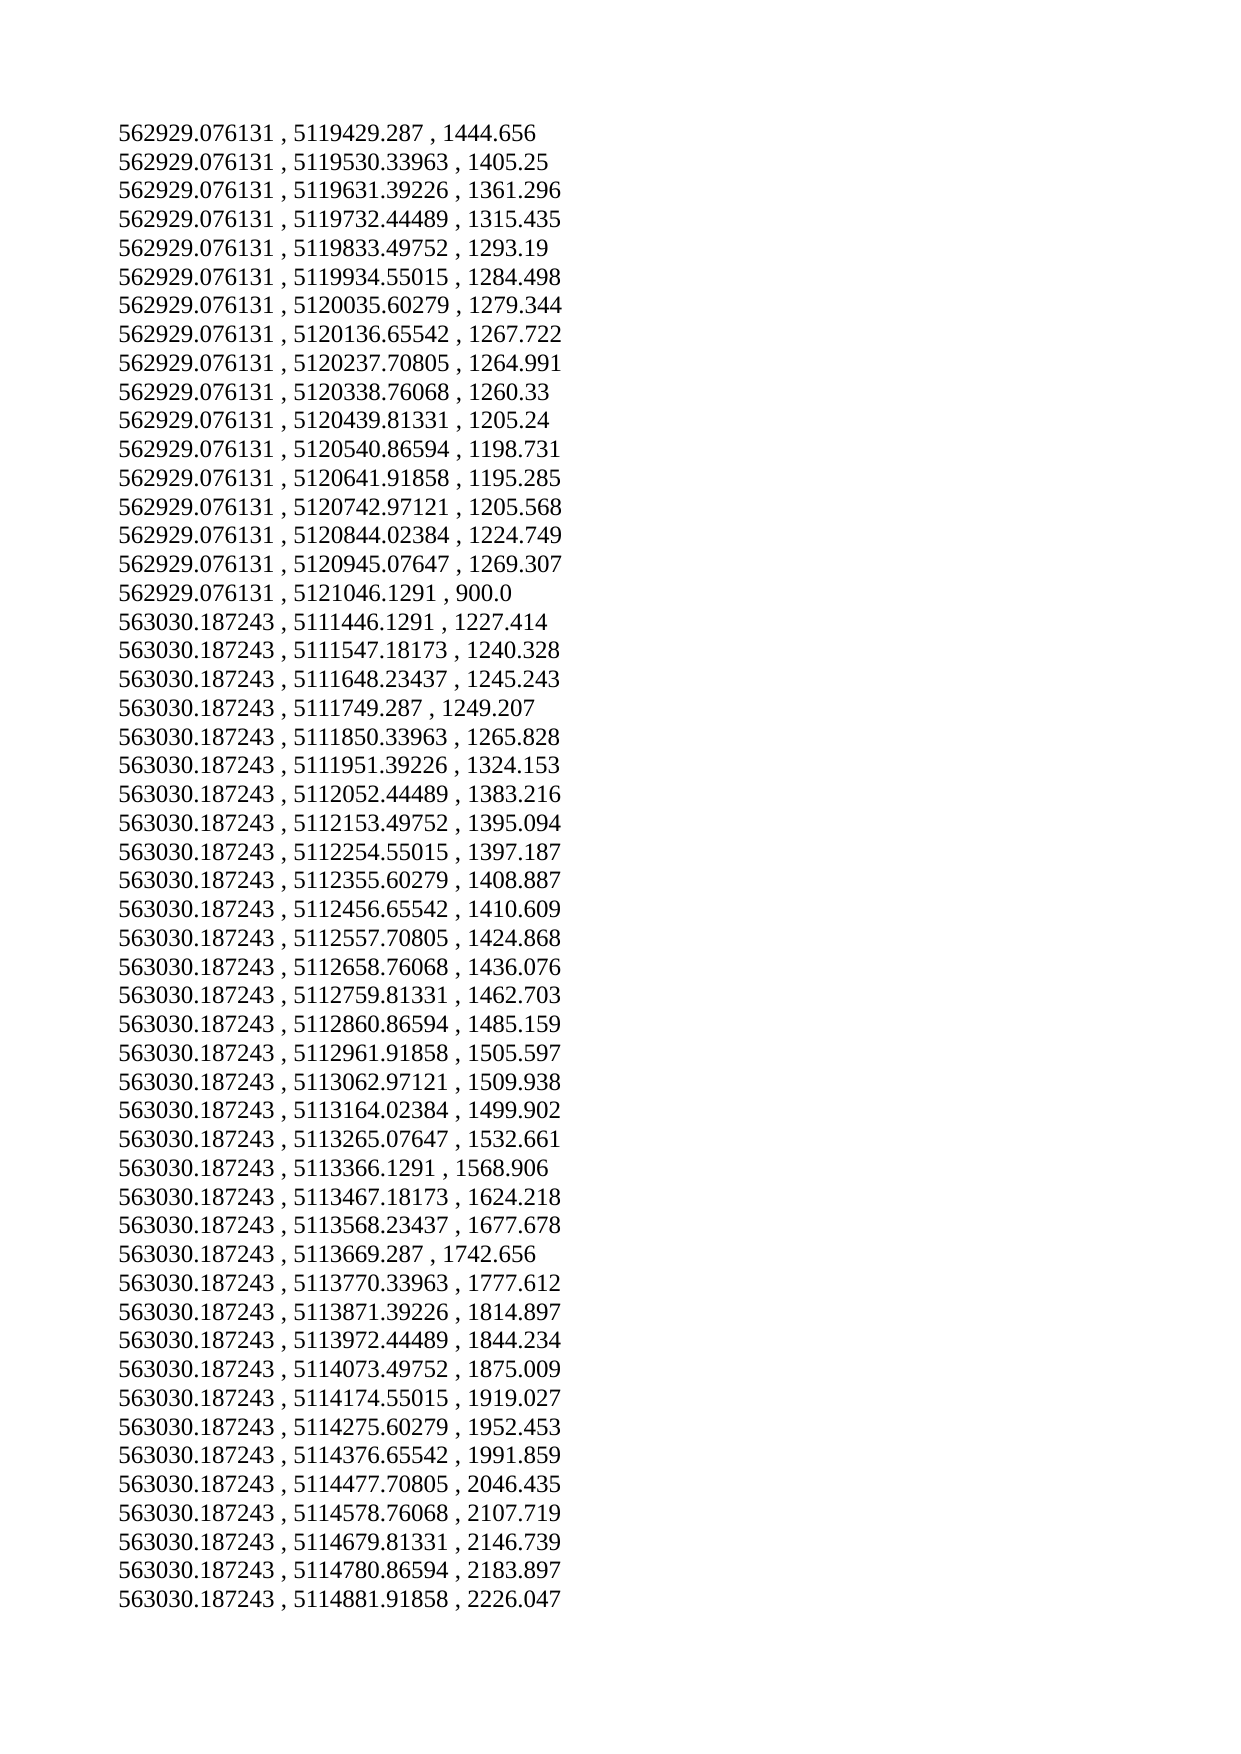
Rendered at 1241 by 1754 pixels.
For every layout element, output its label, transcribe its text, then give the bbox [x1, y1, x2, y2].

text 563030.187243 , 5114780.86594 , 2183.897 [118, 1556, 1122, 1584]
text 562929.076131 , 5119429.287 , 1444.656 [118, 118, 1122, 147]
text 563030.187243 , 5111648.23437 , 1245.243 [118, 664, 1122, 693]
text 563030.187243 , 5111547.18173 , 1240.328 [118, 636, 1122, 664]
text 562929.076131 , 5120641.91858 , 1195.285 [118, 463, 1122, 492]
text 563030.187243 , 5111951.39226 , 1324.153 [118, 751, 1122, 779]
text 563030.187243 , 5113265.07647 , 1532.661 [118, 1124, 1122, 1153]
text 563030.187243 , 5113164.02384 , 1499.902 [118, 1096, 1122, 1124]
text 562929.076131 , 5120945.07647 , 1269.307 [118, 549, 1122, 578]
text 563030.187243 , 5114881.91858 , 2226.047 [118, 1584, 1122, 1613]
text 563030.187243 , 5114073.49752 , 1875.009 [118, 1354, 1122, 1383]
text 563030.187243 , 5114477.70805 , 2046.435 [118, 1469, 1122, 1498]
text 563030.187243 , 5113062.97121 , 1509.938 [118, 1067, 1122, 1096]
text 563030.187243 , 5112658.76068 , 1436.076 [118, 952, 1122, 981]
text 562929.076131 , 5120540.86594 , 1198.731 [118, 434, 1122, 463]
text 563030.187243 , 5112052.44489 , 1383.216 [118, 779, 1122, 808]
text 563030.187243 , 5114679.81331 , 2146.739 [118, 1527, 1122, 1556]
text 563030.187243 , 5112961.91858 , 1505.597 [118, 1038, 1122, 1067]
text 563030.187243 , 5111749.287 , 1249.207 [118, 693, 1122, 722]
text 562929.076131 , 5120742.97121 , 1205.568 [118, 492, 1122, 521]
text 563030.187243 , 5112355.60279 , 1408.887 [118, 866, 1122, 894]
text 563030.187243 , 5114578.76068 , 2107.719 [118, 1498, 1122, 1527]
text 562929.076131 , 5120035.60279 , 1279.344 [118, 291, 1122, 319]
text 562929.076131 , 5121046.1291 , 900.0 [118, 578, 1122, 607]
text 563030.187243 , 5112456.65542 , 1410.609 [118, 894, 1122, 923]
text 562929.076131 , 5120439.81331 , 1205.24 [118, 406, 1122, 434]
text 563030.187243 , 5112557.70805 , 1424.868 [118, 923, 1122, 952]
text 563030.187243 , 5113467.18173 , 1624.218 [118, 1182, 1122, 1211]
text 563030.187243 , 5113871.39226 , 1814.897 [118, 1297, 1122, 1326]
text 562929.076131 , 5120237.70805 , 1264.991 [118, 348, 1122, 377]
text 562929.076131 , 5120338.76068 , 1260.33 [118, 377, 1122, 406]
text 562929.076131 , 5120844.02384 , 1224.749 [118, 521, 1122, 549]
text 562929.076131 , 5120136.65542 , 1267.722 [118, 319, 1122, 348]
text 563030.187243 , 5113366.1291 , 1568.906 [118, 1153, 1122, 1182]
text 563030.187243 , 5113972.44489 , 1844.234 [118, 1326, 1122, 1354]
text 563030.187243 , 5112153.49752 , 1395.094 [118, 808, 1122, 837]
text 562929.076131 , 5119833.49752 , 1293.19 [118, 233, 1122, 262]
text 563030.187243 , 5111850.33963 , 1265.828 [118, 722, 1122, 751]
text 563030.187243 , 5114275.60279 , 1952.453 [118, 1412, 1122, 1441]
text 563030.187243 , 5114174.55015 , 1919.027 [118, 1383, 1122, 1412]
text 563030.187243 , 5112860.86594 , 1485.159 [118, 1009, 1122, 1038]
text 563030.187243 , 5112759.81331 , 1462.703 [118, 981, 1122, 1009]
text 563030.187243 , 5112254.55015 , 1397.187 [118, 837, 1122, 866]
text 562929.076131 , 5119934.55015 , 1284.498 [118, 262, 1122, 291]
text 563030.187243 , 5113770.33963 , 1777.612 [118, 1268, 1122, 1297]
text 562929.076131 , 5119631.39226 , 1361.296 [118, 176, 1122, 204]
text 562929.076131 , 5119732.44489 , 1315.435 [118, 204, 1122, 233]
text 563030.187243 , 5114376.65542 , 1991.859 [118, 1441, 1122, 1469]
text 563030.187243 , 5113669.287 , 1742.656 [118, 1239, 1122, 1268]
text 563030.187243 , 5113568.23437 , 1677.678 [118, 1211, 1122, 1239]
text 562929.076131 , 5119530.33963 , 1405.25 [118, 147, 1122, 176]
text 563030.187243 , 5111446.1291 , 1227.414 [118, 607, 1122, 636]
